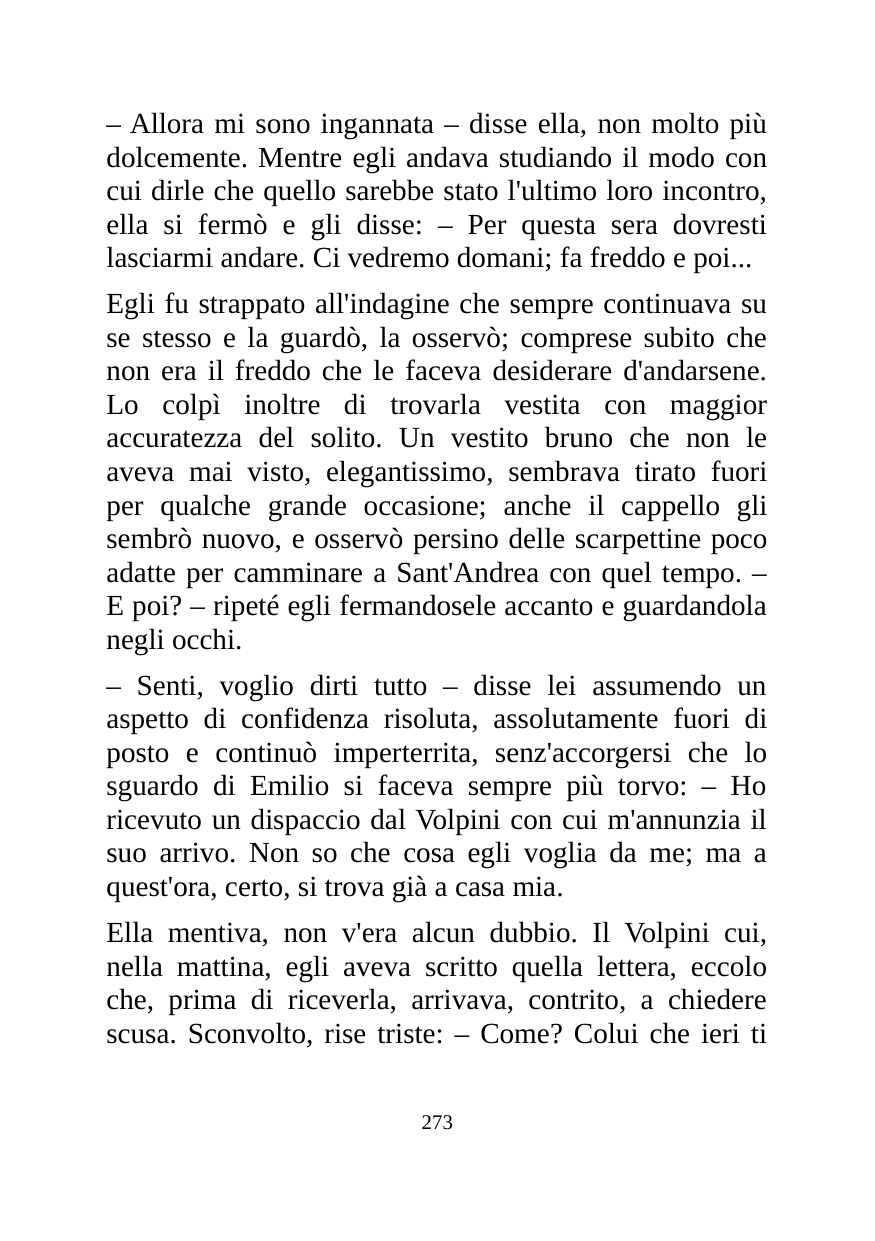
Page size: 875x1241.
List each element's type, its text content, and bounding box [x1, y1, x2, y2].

text – Senti, voglio dirti tutto – disse lei assumendo un aspetto di confidenza risoluta, assolutamente fuori di posto e continuò imperterrita, senz'accorgersi che lo sguardo di Emilio si faceva sempre più torvo: – Ho ricevuto un dispaccio dal Volpini con cui m'annunzia il suo arrivo. Non so che cosa egli voglia da me; ma a quest'ora, certo, si trova già a casa mia. [106, 668, 768, 903]
text Ella mentiva, non v'era alcun dubbio. Il Volpini cui, nella mattina, egli aveva scritto quella lettera, eccolo che, prima di riceverla, arrivava, contrito, a chiedere scusa. Sconvolto, rise triste: – Come? Colui che ieri ti [106, 915, 768, 1049]
text Egli fu strappato all'indagine che sempre continuava su se stesso e la guardò, la osservò; comprese subito che non era il freddo che le faceva desiderare d'andarsene. Lo colpì inoltre di trovarla vestita con maggior accuratezza del solito. Un vestito bruno che non le aveva mai visto, elegantissimo, sembrava tirato fuori per qualche grande occasione; anche il cappello gli sembrò nuovo, e osservò persino delle scarpettine poco adatte per camminare a Sant'Andrea con quel tempo. – E poi? – ripeté egli fermandosele accanto e guardandola negli occhi. [106, 286, 768, 655]
text – Allora mi sono ingannata – disse ella, non molto più dolcemente. Mentre egli andava studiando il modo con cui dirle che quello sarebbe stato l'ultimo loro incontro, ella si fermò e gli disse: – Per questa sera dovresti lasciarmi andare. Ci vedremo domani; fa freddo e poi... [106, 106, 768, 274]
